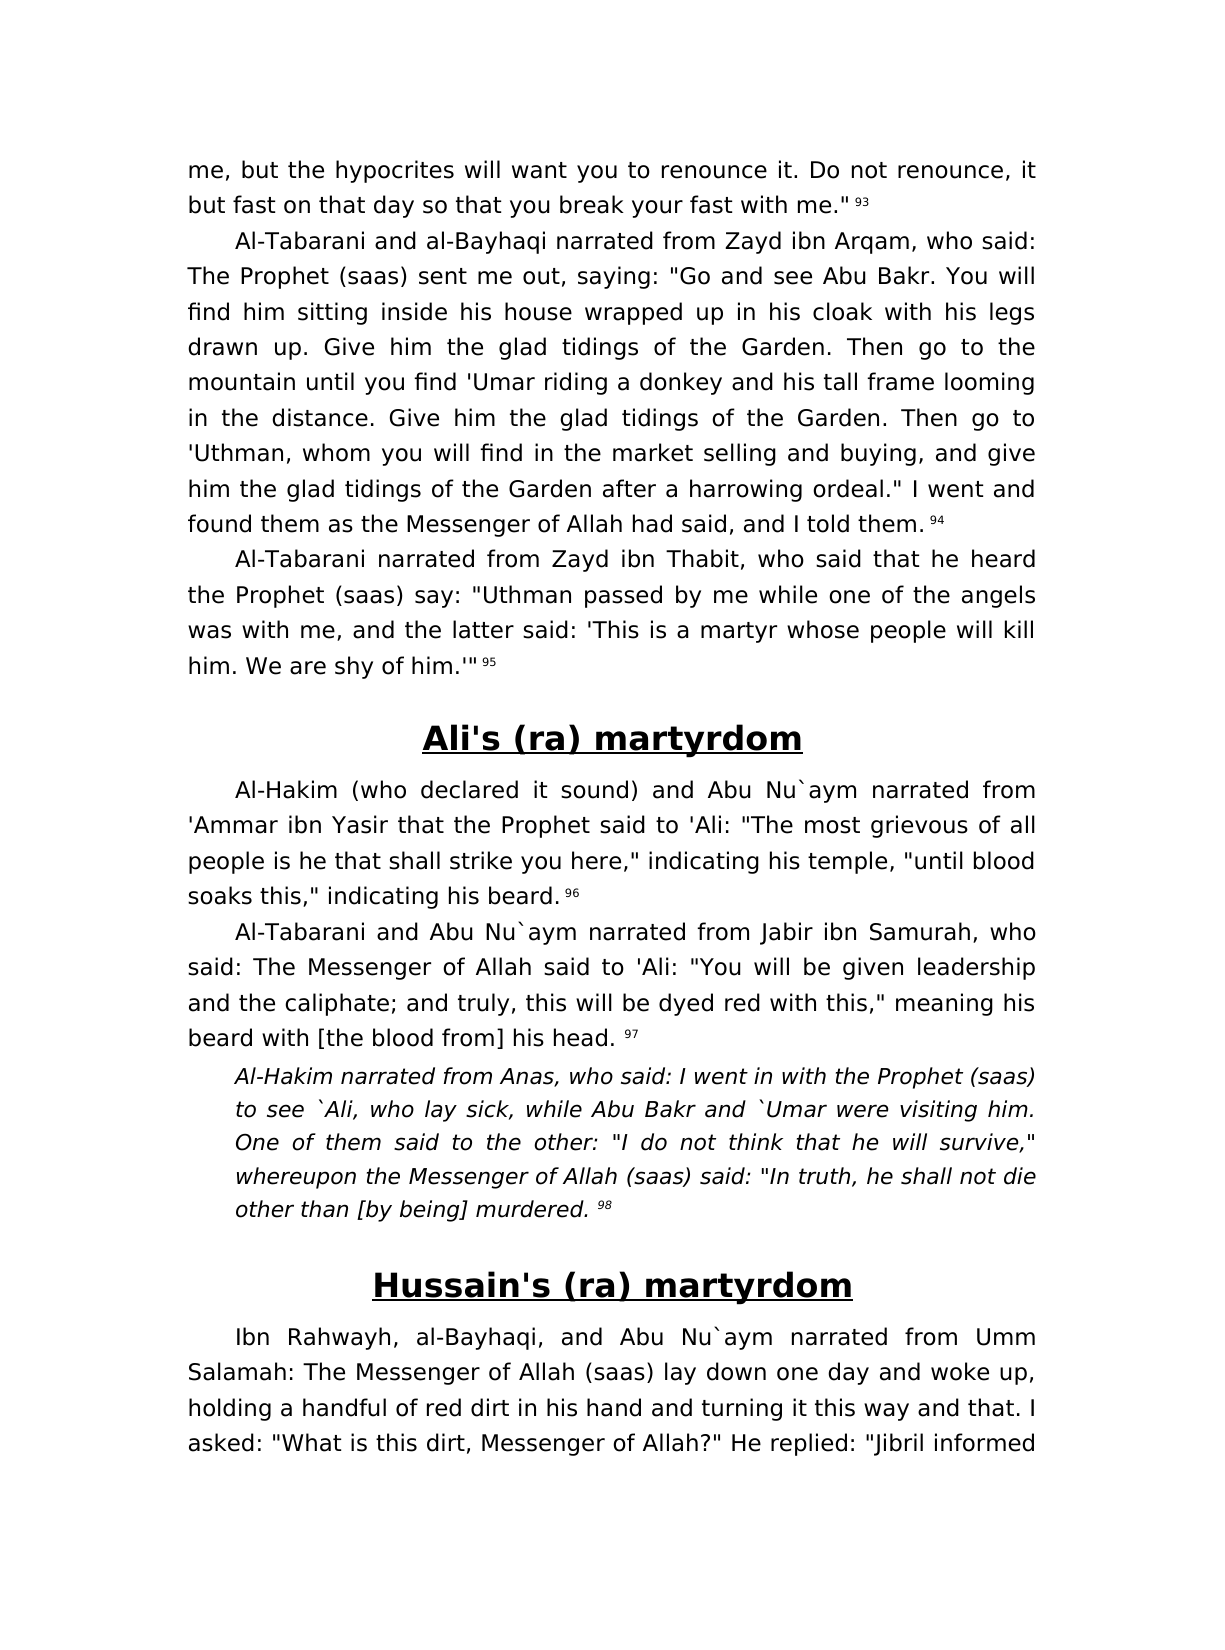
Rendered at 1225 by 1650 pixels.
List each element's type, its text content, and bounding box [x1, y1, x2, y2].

text Al-Hakim (who declared it sound) and Abu Nu`aym narrated from 'Ammar ibn Yasir that the Prophet said to 'Ali: "The most grievous of all people is he that shall strike you here," indicating his temple, "until blood soaks this," indicating his beard. 96 [187, 770, 1037, 912]
text Al-Tabarani and Abu Nu`aym narrated from Jabir ibn Samurah, who said: The Messenger of Allah said to 'Ali: "You will be given leadership and the caliphate; and truly, this will be dyed red with this," meaning his beard with [the blood from] his head. 97 [187, 912, 1037, 1053]
text Al-Hakim narrated from Anas, who said: I went in with the Prophet (saas) to see `Ali, who lay sick, while Abu Bakr and `Umar were visiting him. One of them said to the other: "I do not think that he will survive," whereupon the Messenger of Allah (saas) said: "In truth, he shall not die other than [by being] murdered. 98 [235, 1057, 1037, 1224]
text Ibn Rahwayh, al-Bayhaqi, and Abu Nu`aym narrated from Umm Salamah: The Messenger of Allah (saas) lay down one day and woke up, holding a handful of red dirt in his hand and turning it this way and that. I asked: "What is this dirt, Messenger of Allah?" He replied: "Jibril informed [187, 1317, 1037, 1459]
text Hussain's (ra) mar­tyr­dom [187, 1264, 1037, 1305]
text Ali's (ra) mar­tyr­dom [187, 717, 1037, 758]
text Al-Tabarani and al-Bayhaqi narrated from Zayd ibn Arqam, who said: The Prophet (saas) sent me out, saying: "Go and see Abu Bakr. You will find him sitting inside his house wrapped up in his cloak with his legs drawn up. Give him the glad tidings of the Garden. Then go to the mountain until you find 'Umar riding a donkey and his tall frame looming in the distance. Give him the glad tidings of the Garden. Then go to 'Uthman, whom you will find in the market selling and buying, and give him the glad tidings of the Garden after a harrowing ordeal." I went and found them as the Messenger of Allah had said, and I told them. 94 [187, 221, 1037, 539]
text Al-Tabarani narrated from Zayd ibn Thabit, who said that he heard the Prophet (saas) say: "Uthman passed by me while one of the angels was with me, and the latter said: 'This is a martyr whose people will kill him. We are shy of him.'" 95 [187, 539, 1037, 681]
text me, but the hypocrites will want you to renounce it. Do not renounce, it but fast on that day so that you break your fast with me." 93 [187, 150, 1037, 221]
